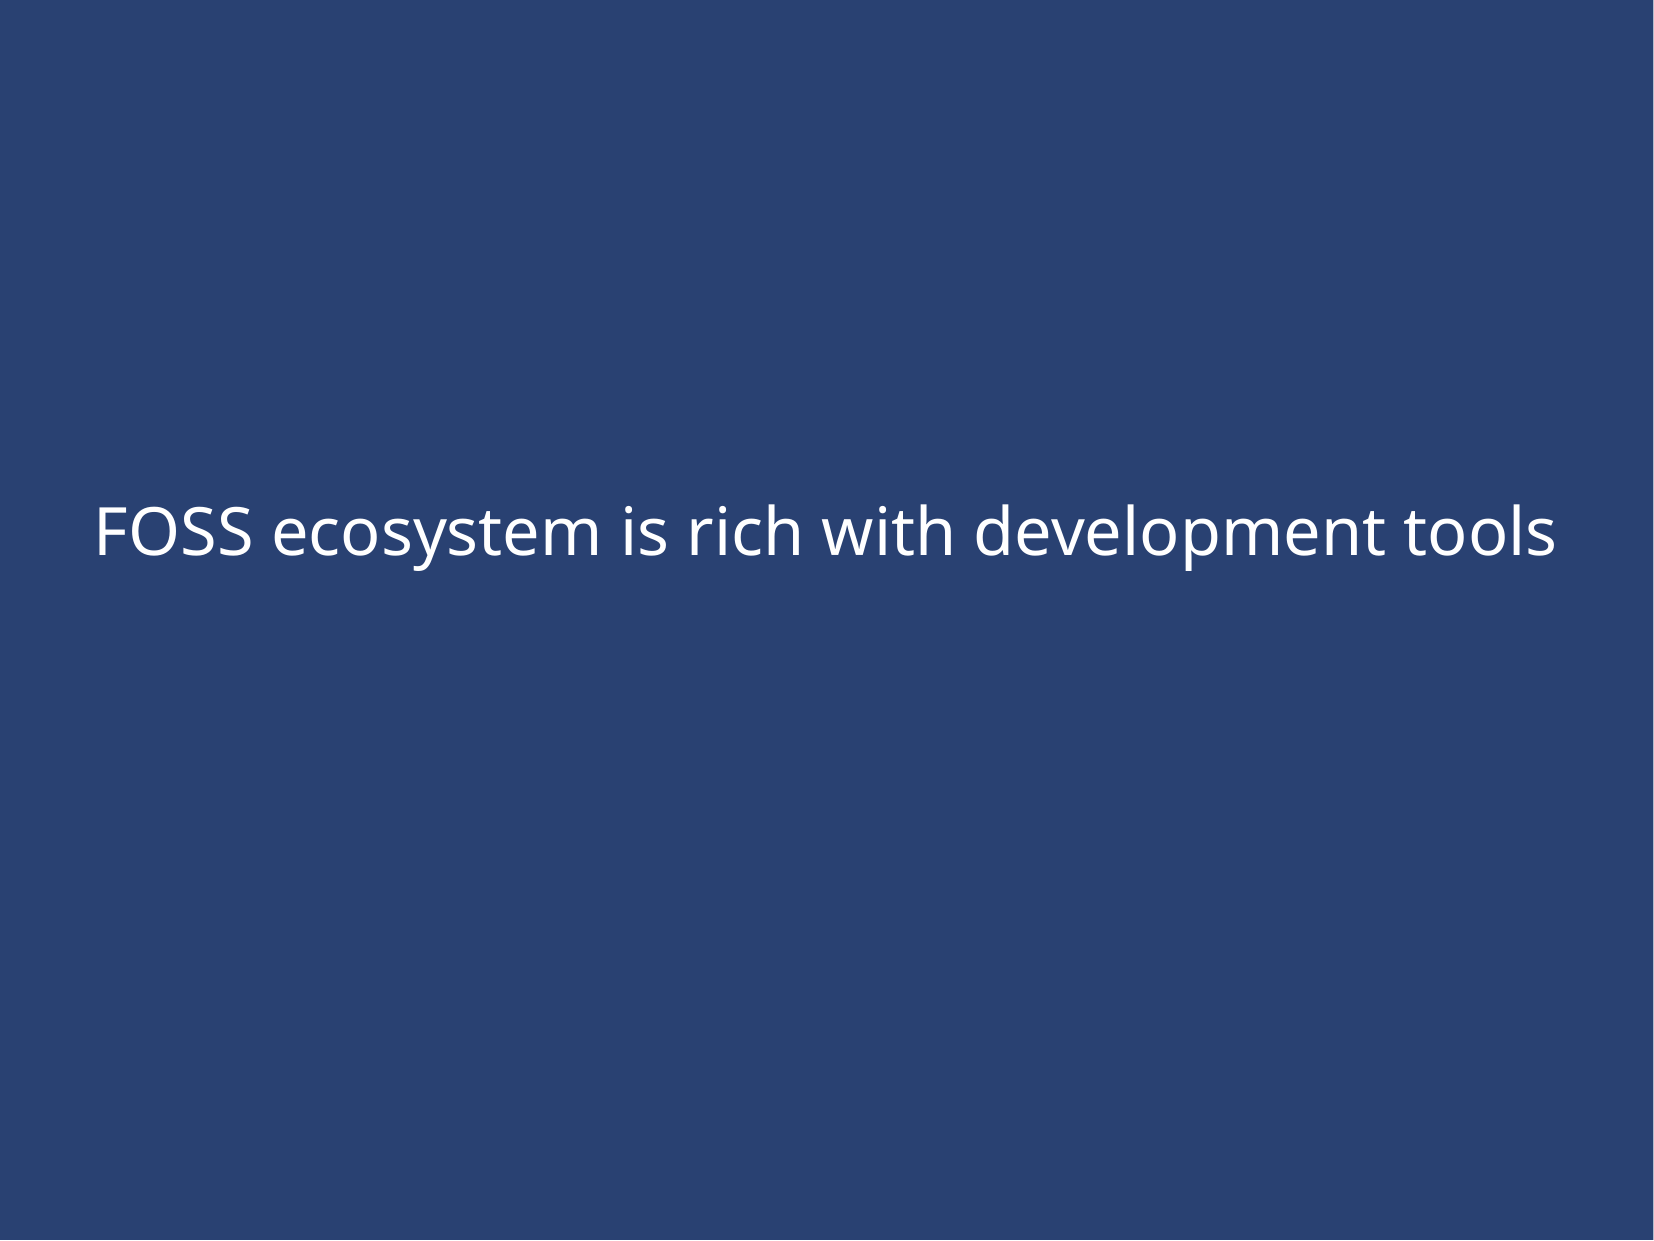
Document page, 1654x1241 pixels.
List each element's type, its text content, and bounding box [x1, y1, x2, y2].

subtitle FOSS ecosystem is rich with development tools [82, 49, 1571, 1109]
